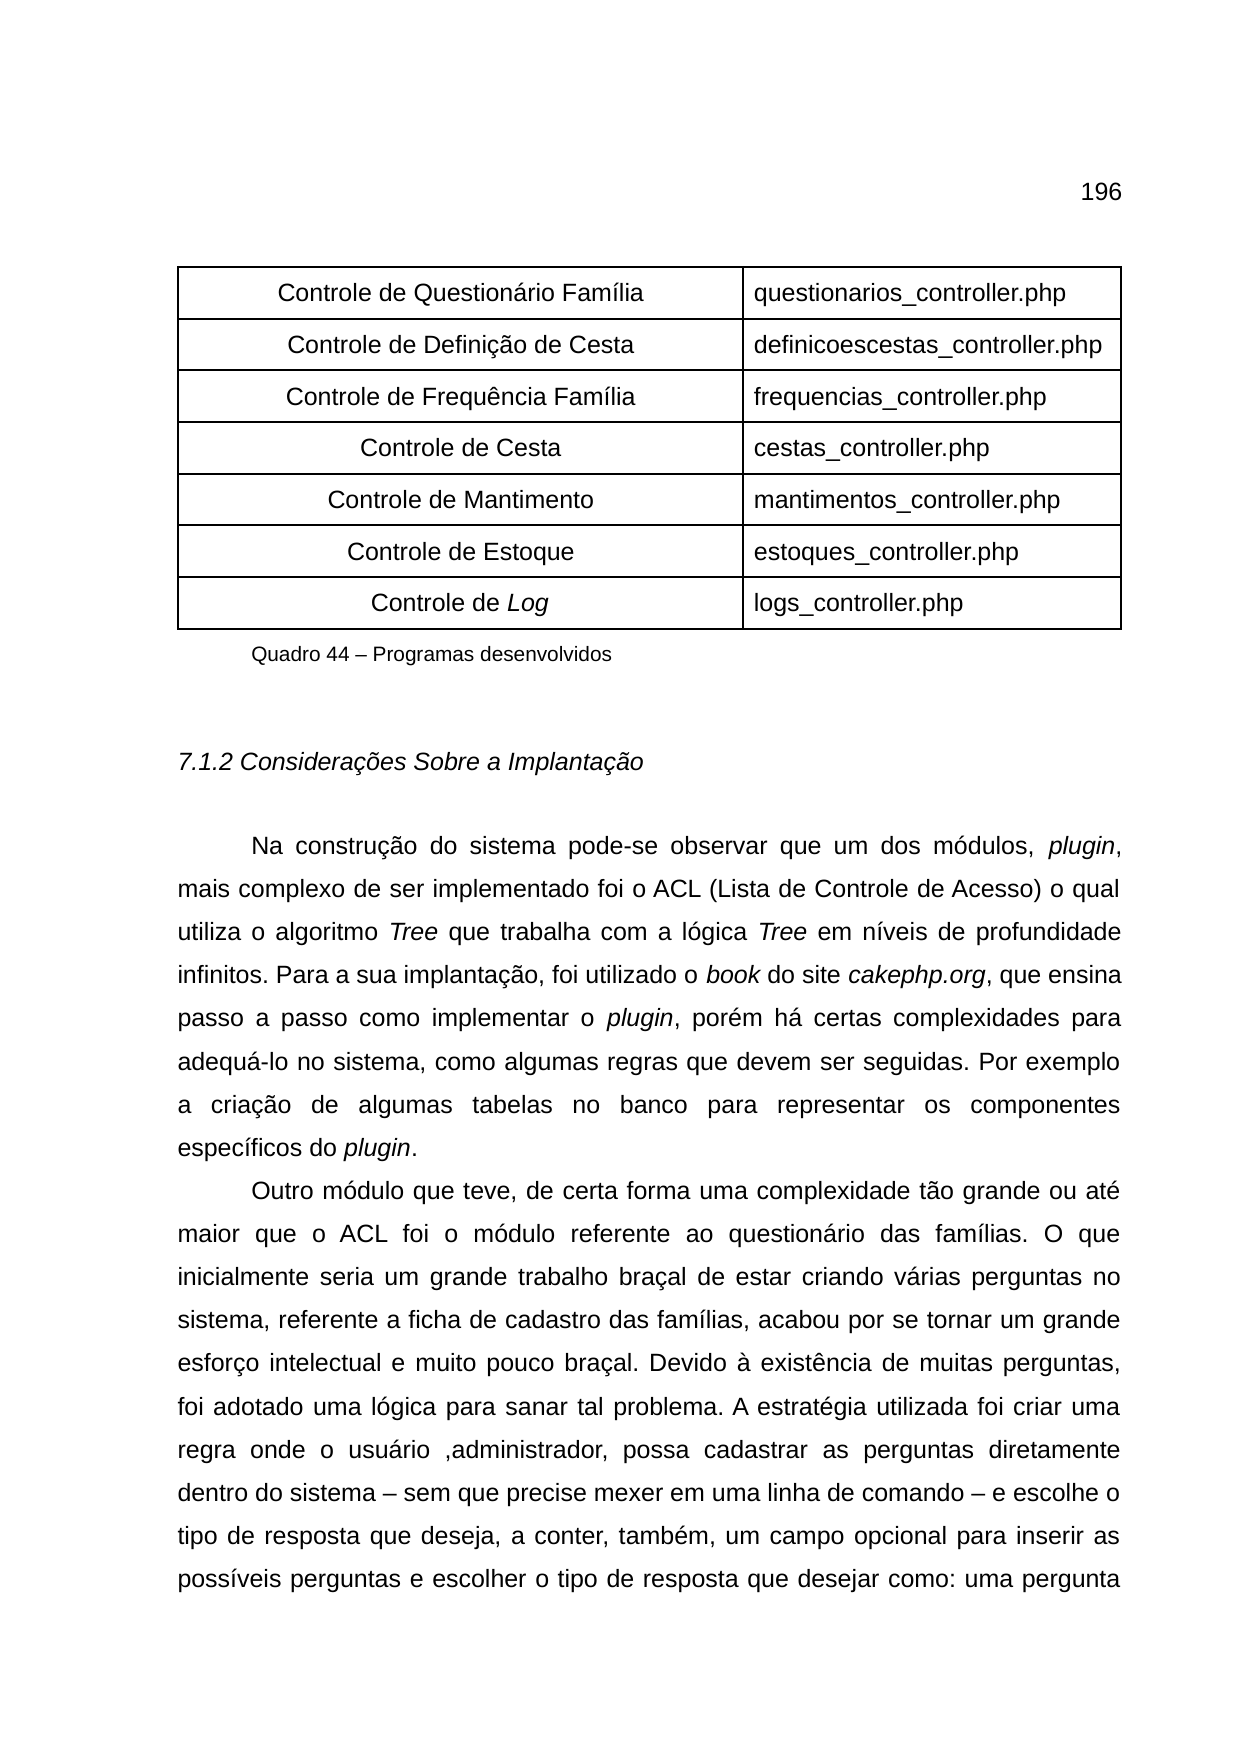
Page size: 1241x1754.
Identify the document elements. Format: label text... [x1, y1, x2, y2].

table_cell Controle de Mantimento [179, 475, 742, 524]
table_cell cestas_controller.php [744, 423, 1120, 472]
text Na construção do sistema pode-se observar que um dos módulos, plugin, mais complexo de ser implementado foi o ACL (Lista de Controle de Acesso) o qual utiliza o algoritmo Tree que trabalha com a lógica Tree em níveis de profundidade infinitos. Para a sua implantação, foi utilizado o book do site cakephp.org, que ensina passo a passo como implementar o plugin, porém há certas complexidades para adequá-lo no sistema, como algumas regras que devem ser seguidas. Por exemplo a criação de algumas tabelas no banco para representar os componentes específicos do plugin. [177, 831, 1122, 1162]
text Quadro 44 – Programas desenvolvidos [177, 642, 1122, 666]
table_cell Controle de Definição de Cesta [179, 320, 742, 369]
text Outro módulo que teve, de certa forma uma complexidade tão grande ou até maior que o ACL foi o módulo referente ao questionário das famílias. O que inicialmente seria um grande trabalho braçal de estar criando várias perguntas no sistema, referente a ficha de cadastro das famílias, acabou por se tornar um grande esforço intelectual e muito pouco braçal. Devido à existência de muitas perguntas, foi adotado uma lógica para sanar tal problema. A estratégia utilizada foi criar uma regra onde o usuário ,administrador, possa cadastrar as perguntas diretamente dentro do sistema – sem que precise mexer em uma linha de comando – e escolhe o tipo de resposta que deseja, a conter, também, um campo opcional para inserir as possíveis perguntas e escolher o tipo de resposta que desejar como: uma pergunta [177, 1176, 1122, 1593]
table_cell Controle de Frequência Família [179, 371, 742, 421]
table_cell Controle de Cesta [179, 423, 742, 472]
table_cell Controle de Questionário Família [179, 268, 742, 317]
table_cell Controle de Log [179, 578, 742, 627]
table_cell definicoescestas_controller.php [744, 320, 1120, 369]
table_cell estoques_controller.php [744, 526, 1120, 576]
table_cell logs_controller.php [744, 578, 1120, 627]
table_cell mantimentos_controller.php [744, 475, 1120, 524]
table_cell Controle de Estoque [179, 526, 742, 576]
table_cell questionarios_controller.php [744, 268, 1120, 317]
subtitle 7.1.2 Considerações Sobre a Implantação [177, 747, 1122, 775]
table_cell frequencias_controller.php [744, 371, 1120, 421]
